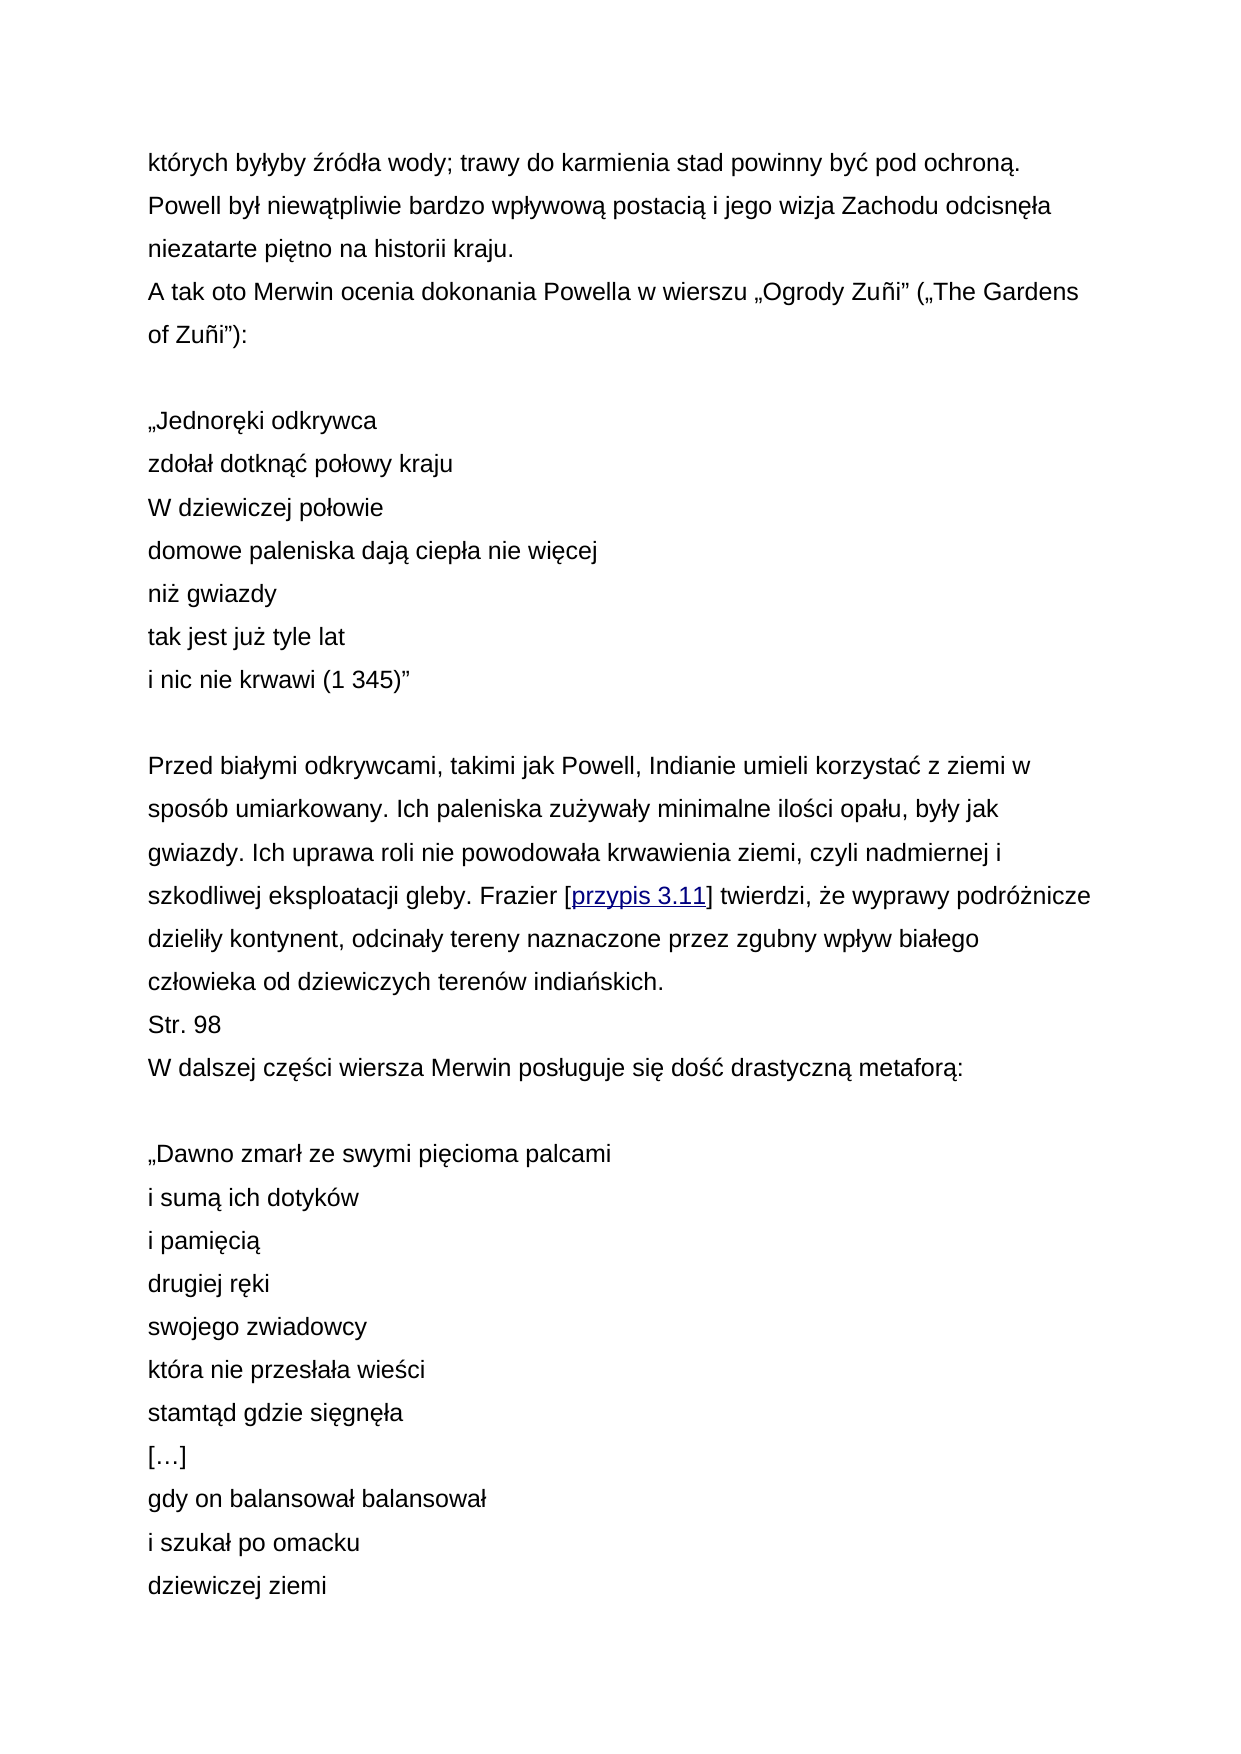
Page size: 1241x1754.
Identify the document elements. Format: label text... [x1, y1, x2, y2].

text „Jednoręki odkrywca [148, 406, 1093, 435]
text W dalszej części wiersza Merwin posługuje się dość drastyczną metaforą: [148, 1053, 1093, 1082]
text i sumą ich dotyków [148, 1183, 1093, 1211]
text […] [148, 1441, 1093, 1470]
text i nic nie krwawi (1 345)” [148, 665, 1093, 694]
text których byłyby źródła wody; trawy do karmienia stad powinny być pod ochroną. Powell był niewątpliwie bardzo wpływową postacią i jego wizja Zachodu odcisnęła niezatarte piętno na historii kraju. [148, 148, 1093, 263]
text Str. 98 [148, 1010, 1093, 1039]
text swojego zwiadowcy [148, 1312, 1093, 1341]
text drugiej ręki [148, 1269, 1093, 1298]
text W dziewiczej połowie [148, 493, 1093, 521]
text i szukał po omacku [148, 1528, 1093, 1556]
text i pamięcią [148, 1226, 1093, 1254]
text gdy on balansował balansował [148, 1484, 1093, 1513]
text niż gwiazdy [148, 579, 1093, 608]
text tak jest już tyle lat [148, 622, 1093, 651]
text dziewiczej ziemi [148, 1571, 1093, 1599]
text Przed białymi odkrywcami, takimi jak Powell, Indianie umieli korzystać z ziemi w sposób umiarkowany. Ich paleniska zużywały minimalne ilości opału, były jak gwiazdy. Ich uprawa roli nie powodowała krwawienia ziemi, czyli nadmiernej i szkodliwej eksploatacji gleby. Frazier [przypis 3.11] twierdzi, że wyprawy podróżnicze dzieliły kontynent, odcinały tereny naznaczone przez zgubny wpływ białego człowieka od dziewiczych terenów indiańskich. [148, 751, 1093, 996]
text która nie przesłała wieści [148, 1355, 1093, 1384]
text domowe paleniska dają ciepła nie więcej [148, 536, 1093, 564]
text zdołał dotknąć połowy kraju [148, 449, 1093, 478]
text „Dawno zmarł ze swymi pięcioma palcami [148, 1139, 1093, 1168]
text stamtąd gdzie sięgnęła [148, 1398, 1093, 1427]
text A tak oto Merwin ocenia dokonania Powella w wierszu „Ogrody Zuñi” („The Gardens of Zuñi”): [148, 277, 1093, 349]
